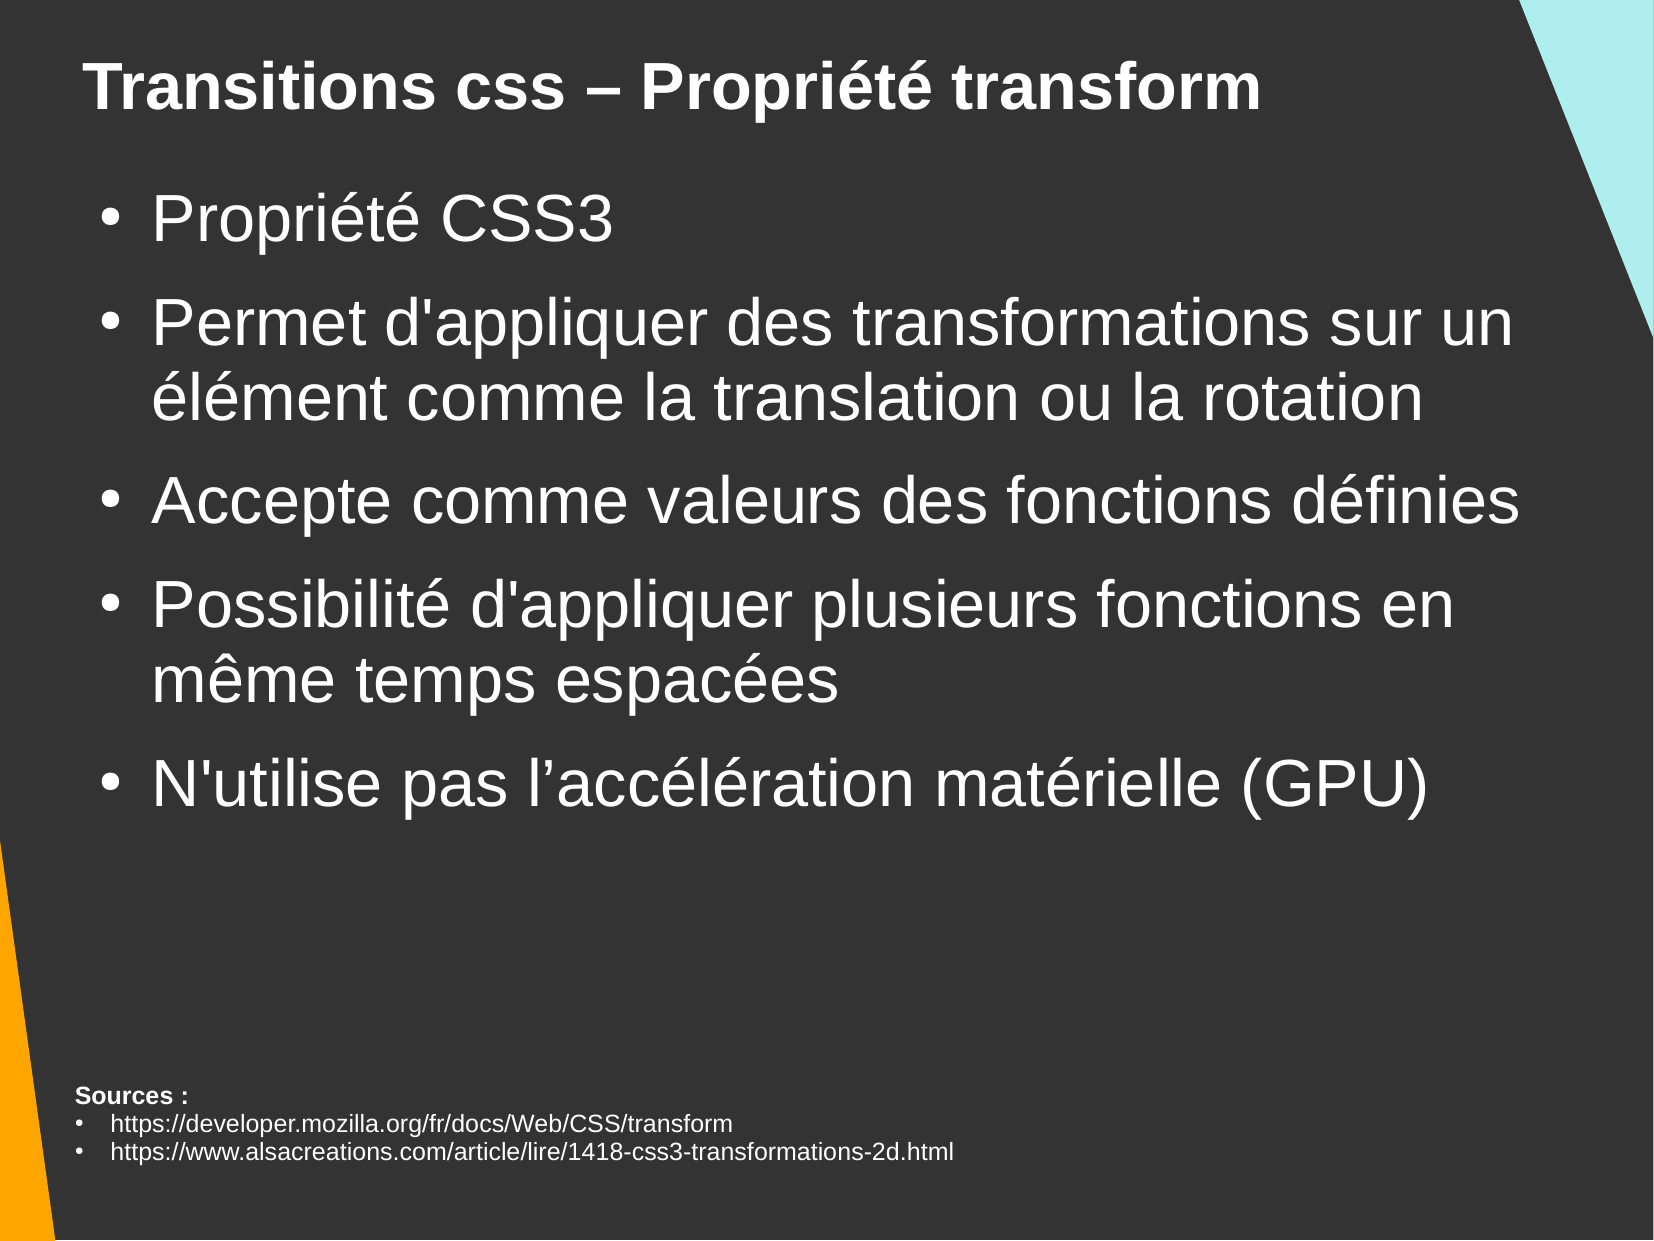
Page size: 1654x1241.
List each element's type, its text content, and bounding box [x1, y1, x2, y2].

title Transitions css – Propriété transform [82, 49, 1571, 152]
text_box [0, 840, 56, 1241]
text_box [1519, 0, 1654, 340]
list Propriété CSS3 Permet d'appliquer des transformations sur un élément comme la translation ou la rotation Accepte comme valeurs des fonctions définies Possibilité d'appliquer plusieurs fonctions en même temps espacées N'utilise pas l’accélération matérielle (GPU) [80, 180, 1630, 993]
text_box Sources : https://developer.mozilla.org/fr/docs/Web/CSS/transform https://www.alsacreations.com/article/lire/1418-css3-transformations-2d.html [60, 1074, 1546, 1241]
